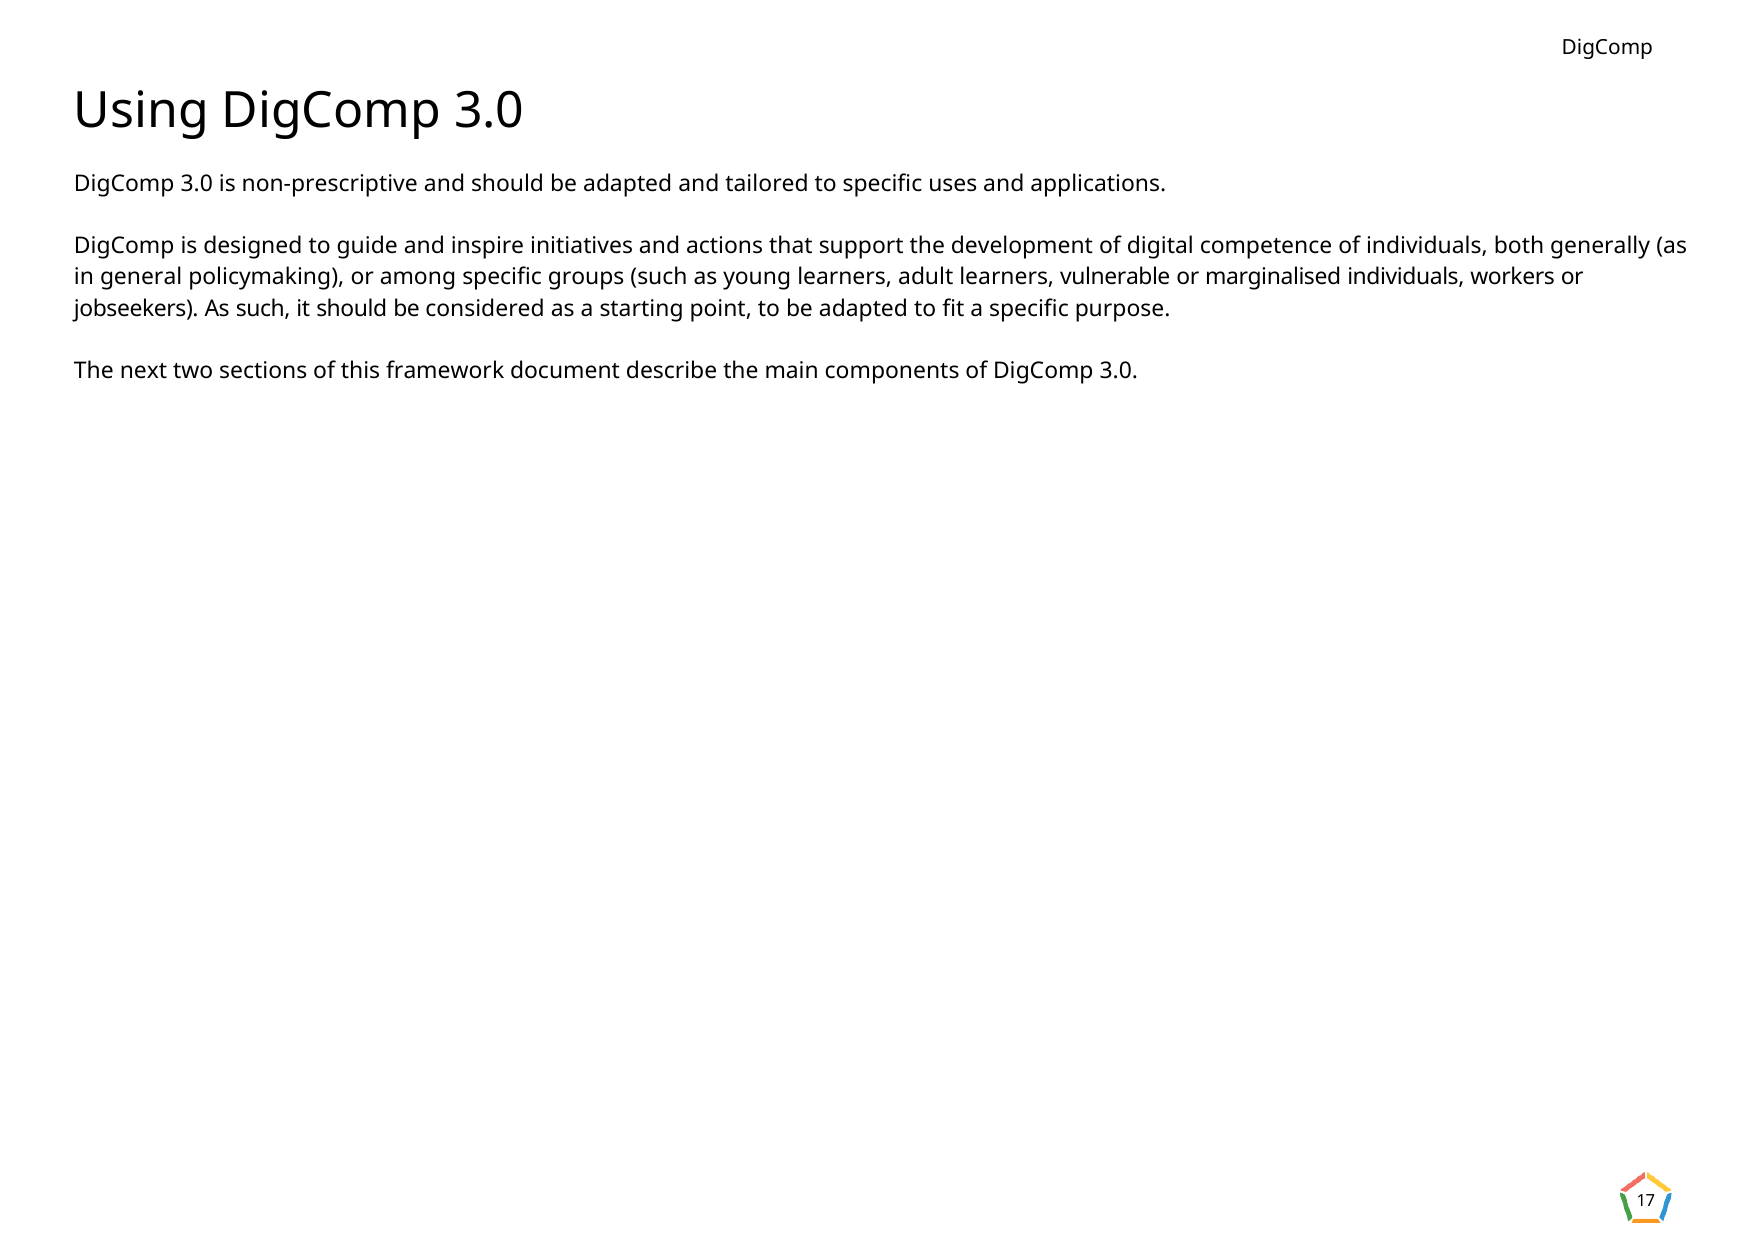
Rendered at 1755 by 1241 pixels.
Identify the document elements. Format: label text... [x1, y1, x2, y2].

subtitle Using DigComp 3.0 [74, 74, 1710, 142]
text DigComp is designed to guide and inspire initiatives and actions that support the development of digital competence of individuals, both generally (as in general policymaking), or among specific groups (such as young learners, adult learners, vulnerable or marginalised individuals, workers or jobseekers). As such, it should be considered as a starting point, to be adapted to fit a specific purpose. [74, 229, 1710, 323]
text The next two sections of this framework document describe the main components of DigComp 3.0. [74, 354, 1710, 385]
text DigComp 3.0 is non-prescriptive and should be adapted and tailored to specific uses and applications. [74, 167, 1710, 198]
